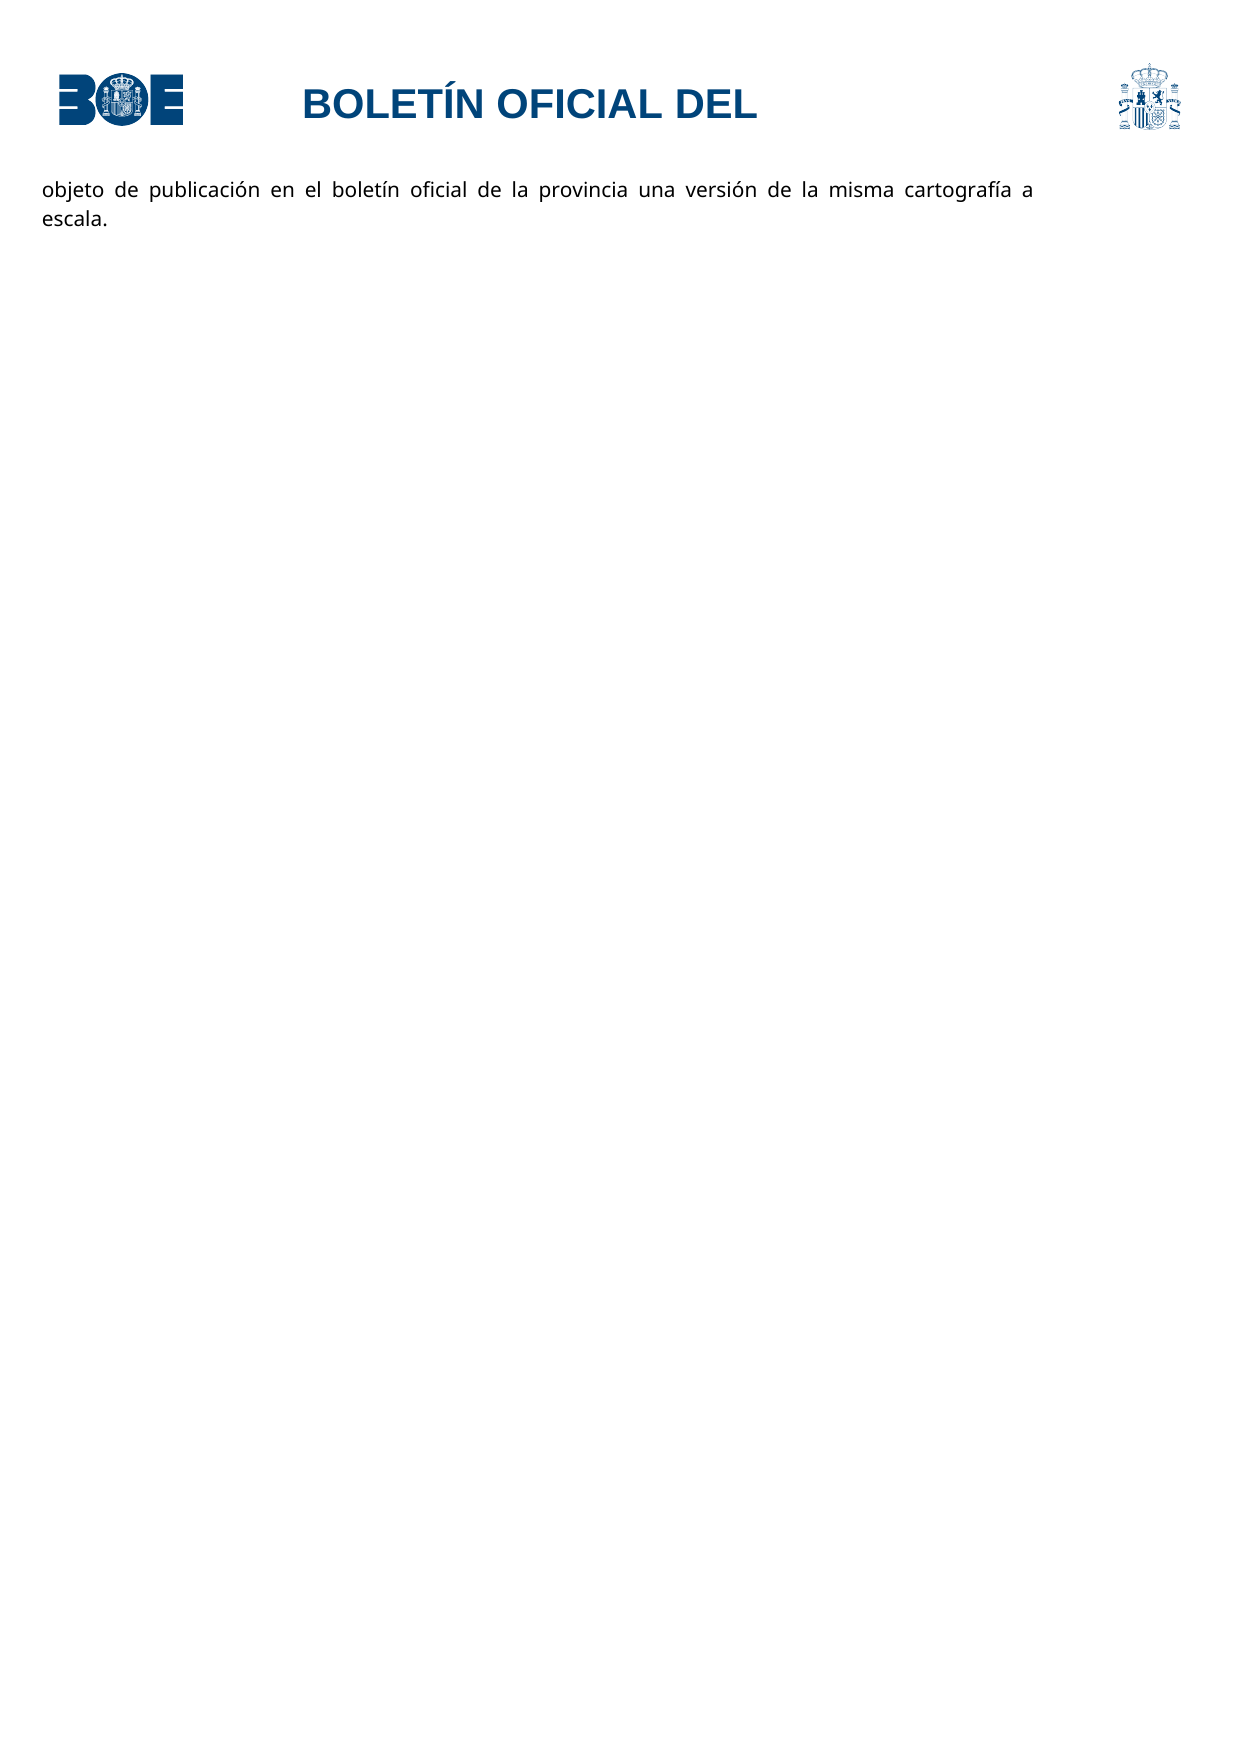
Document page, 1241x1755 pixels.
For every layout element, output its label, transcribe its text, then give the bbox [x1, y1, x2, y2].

list objeto de publicación en el boletín oficial de la provincia una versión de la misma cartografía a escala. [42, 175, 1034, 233]
